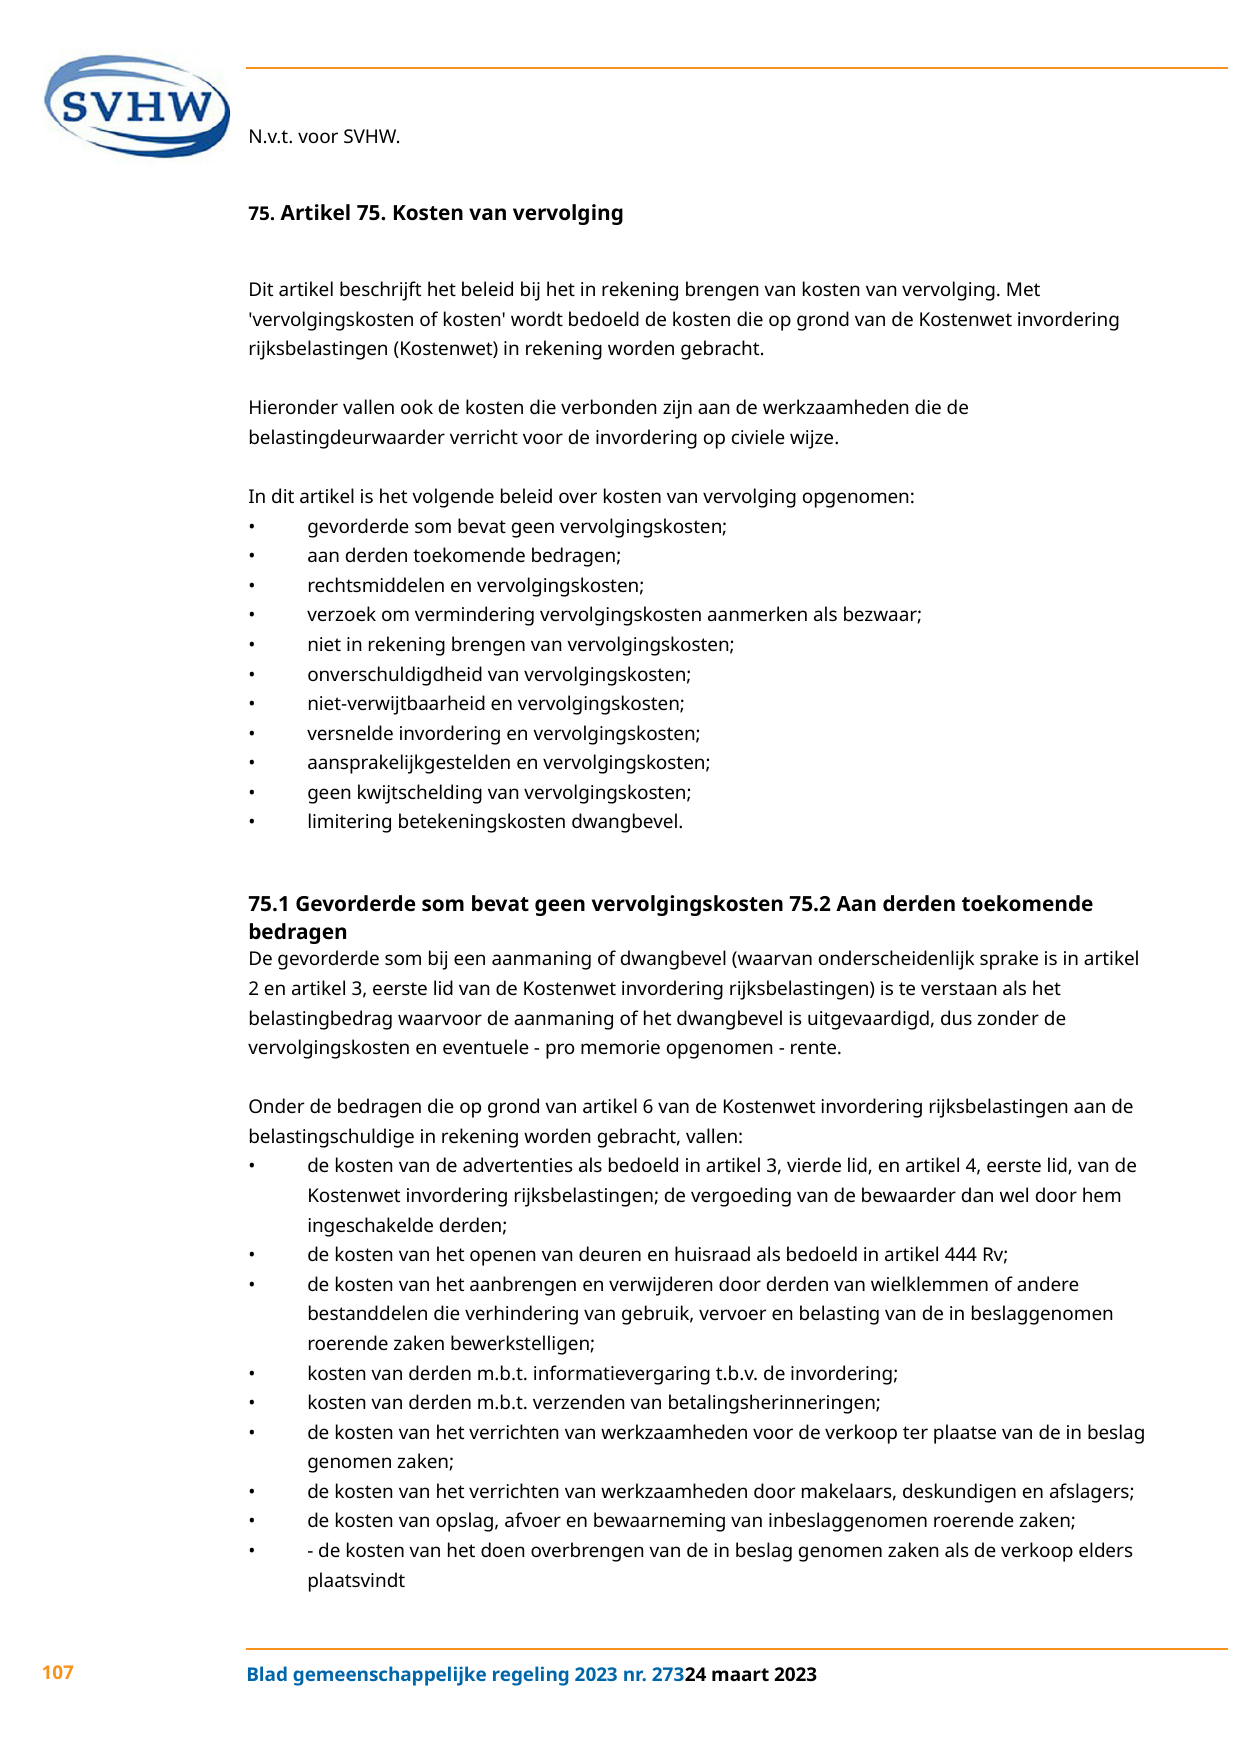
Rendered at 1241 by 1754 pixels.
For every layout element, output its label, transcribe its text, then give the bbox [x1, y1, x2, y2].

list kosten van derden m.b.t. verzenden van betalingsherinneringen; [248, 1389, 1152, 1415]
list de kosten van het aanbrengen en verwijderen door derden van wielklemmen of andere bestanddelen die verhindering van gebruik, vervoer en belasting van de in beslaggenomen roerende zaken bewerkstelligen; [248, 1271, 1152, 1356]
list versnelde invordering en vervolgingskosten; [248, 720, 1152, 746]
text In dit artikel is het volgende beleid over kosten van vervolging opgenomen: [248, 483, 1152, 509]
list de kosten van het verrichten van werkzaamheden door makelaars, deskundigen en afslagers; [248, 1478, 1152, 1504]
list de kosten van opslag, afvoer en bewaarneming van inbeslaggenomen roerende zaken; [248, 1508, 1152, 1533]
list niet-verwijtbaarheid en vervolgingskosten; [248, 690, 1152, 716]
list rechtsmiddelen en vervolgingskosten; [248, 572, 1152, 598]
list de kosten van de advertenties als bedoeld in artikel 3, vierde lid, en artikel 4, eerste lid, van de Kostenwet invordering rijksbelastingen; de vergoeding van de bewaarder dan wel door hem ingeschakelde derden; [248, 1153, 1152, 1237]
picture [41, 47, 231, 172]
text Onder de bedragen die op grond van artikel 6 van de Kostenwet invordering rijksbelastingen aan de belastingschuldige in rekening worden gebracht, vallen: [248, 1093, 1152, 1149]
text 75. Artikel 75. Kosten van vervolging [248, 198, 1152, 227]
text Hieronder vallen ook de kosten die verbonden zijn aan de werkzaamheden die de belastingdeurwaarder verricht voor de invordering op civiele wijze. [248, 394, 1152, 450]
list kosten van derden m.b.t. informatievergaring t.b.v. de invordering; [248, 1360, 1152, 1385]
list niet in rekening brengen van vervolgingskosten; [248, 631, 1152, 657]
list geen kwijtschelding van vervolgingskosten; [248, 779, 1152, 805]
list gevorderde som bevat geen vervolgingskosten; [248, 513, 1152, 538]
text De gevorderde som bij een aanmaning of dwangbevel (waarvan onderscheidenlijk sprake is in artikel 2 en artikel 3, eerste lid van de Kostenwet invordering rijksbelastingen) is te verstaan als het belastingbedrag waarvoor de aanmaning of het dwangbevel is uitgevaardigd, dus zonder de vervolgingskosten en eventuele - pro memorie opgenomen - rente. [248, 946, 1152, 1060]
text N.v.t. voor SVHW. [248, 123, 1152, 149]
list onverschuldigdheid van vervolgingskosten; [248, 661, 1152, 686]
list de kosten van het verrichten van werkzaamheden voor de verkoop ter plaatse van de in beslag genomen zaken; [248, 1419, 1152, 1474]
text Dit artikel beschrijft het beleid bij het in rekening brengen van kosten van vervolging. Met 'vervolgingskosten of kosten' wordt bedoeld de kosten die op grond van de Kostenwet invordering rijksbelastingen (Kostenwet) in rekening worden gebracht. [248, 276, 1152, 361]
text 75.1 Gevorderde som bevat geen vervolgingskosten 75.2 Aan derden toekomende bedragen [248, 889, 1152, 946]
list aan derden toekomende bedragen; [248, 542, 1152, 568]
list verzoek om vermindering vervolgingskosten aanmerken als bezwaar; [248, 602, 1152, 627]
list limitering betekeningskosten dwangbevel. [248, 809, 1152, 834]
list aansprakelijkgestelden en vervolgingskosten; [248, 749, 1152, 775]
list de kosten van het openen van deuren en huisraad als bedoeld in artikel 444 Rv; [248, 1241, 1152, 1267]
list - de kosten van het doen overbrengen van de in beslag genomen zaken als de verkoop elders plaatsvindt [248, 1537, 1152, 1592]
